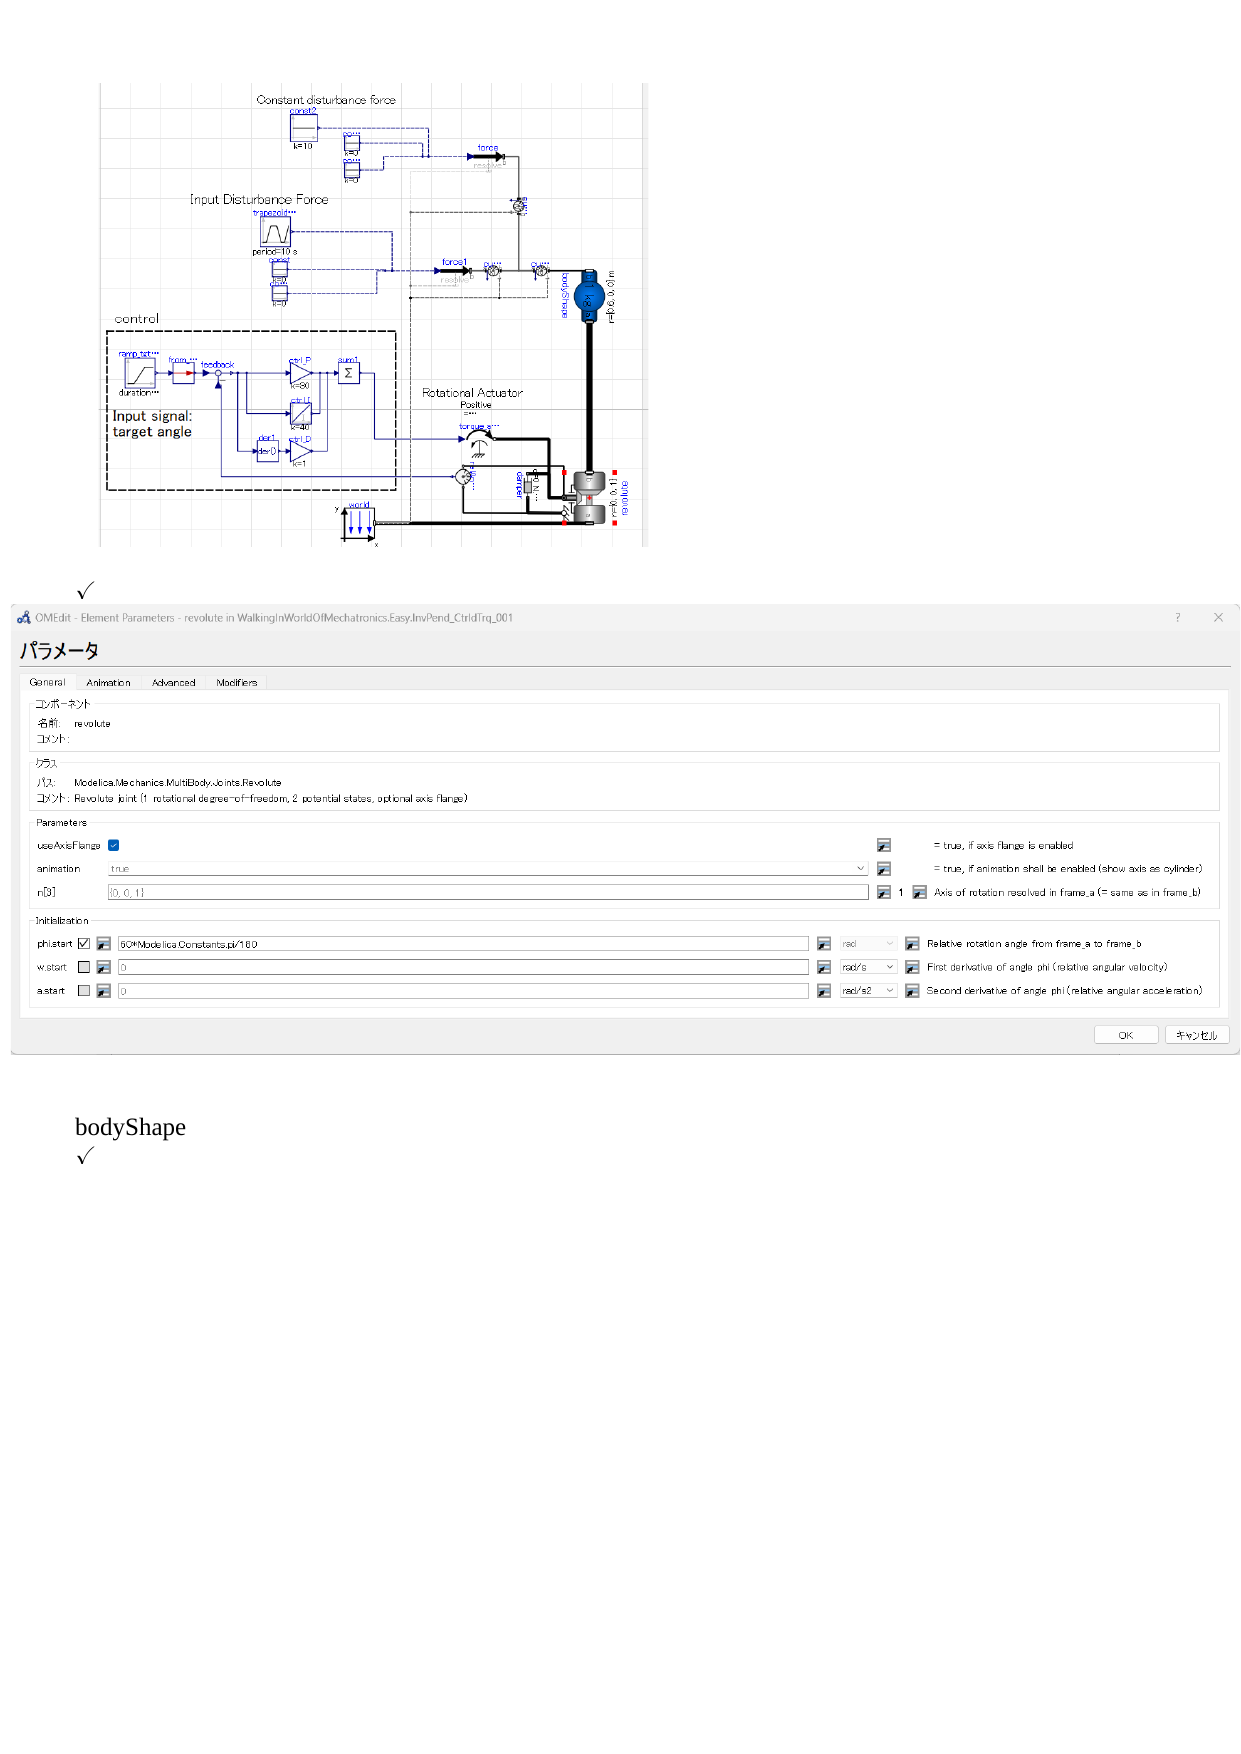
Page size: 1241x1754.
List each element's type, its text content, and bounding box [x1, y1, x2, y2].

picture [10, 604, 1241, 1055]
text ✓ [75, 1141, 1165, 1169]
text ✓ [75, 576, 1165, 604]
picture [98, 83, 649, 547]
text bodyShape [75, 1112, 1165, 1141]
